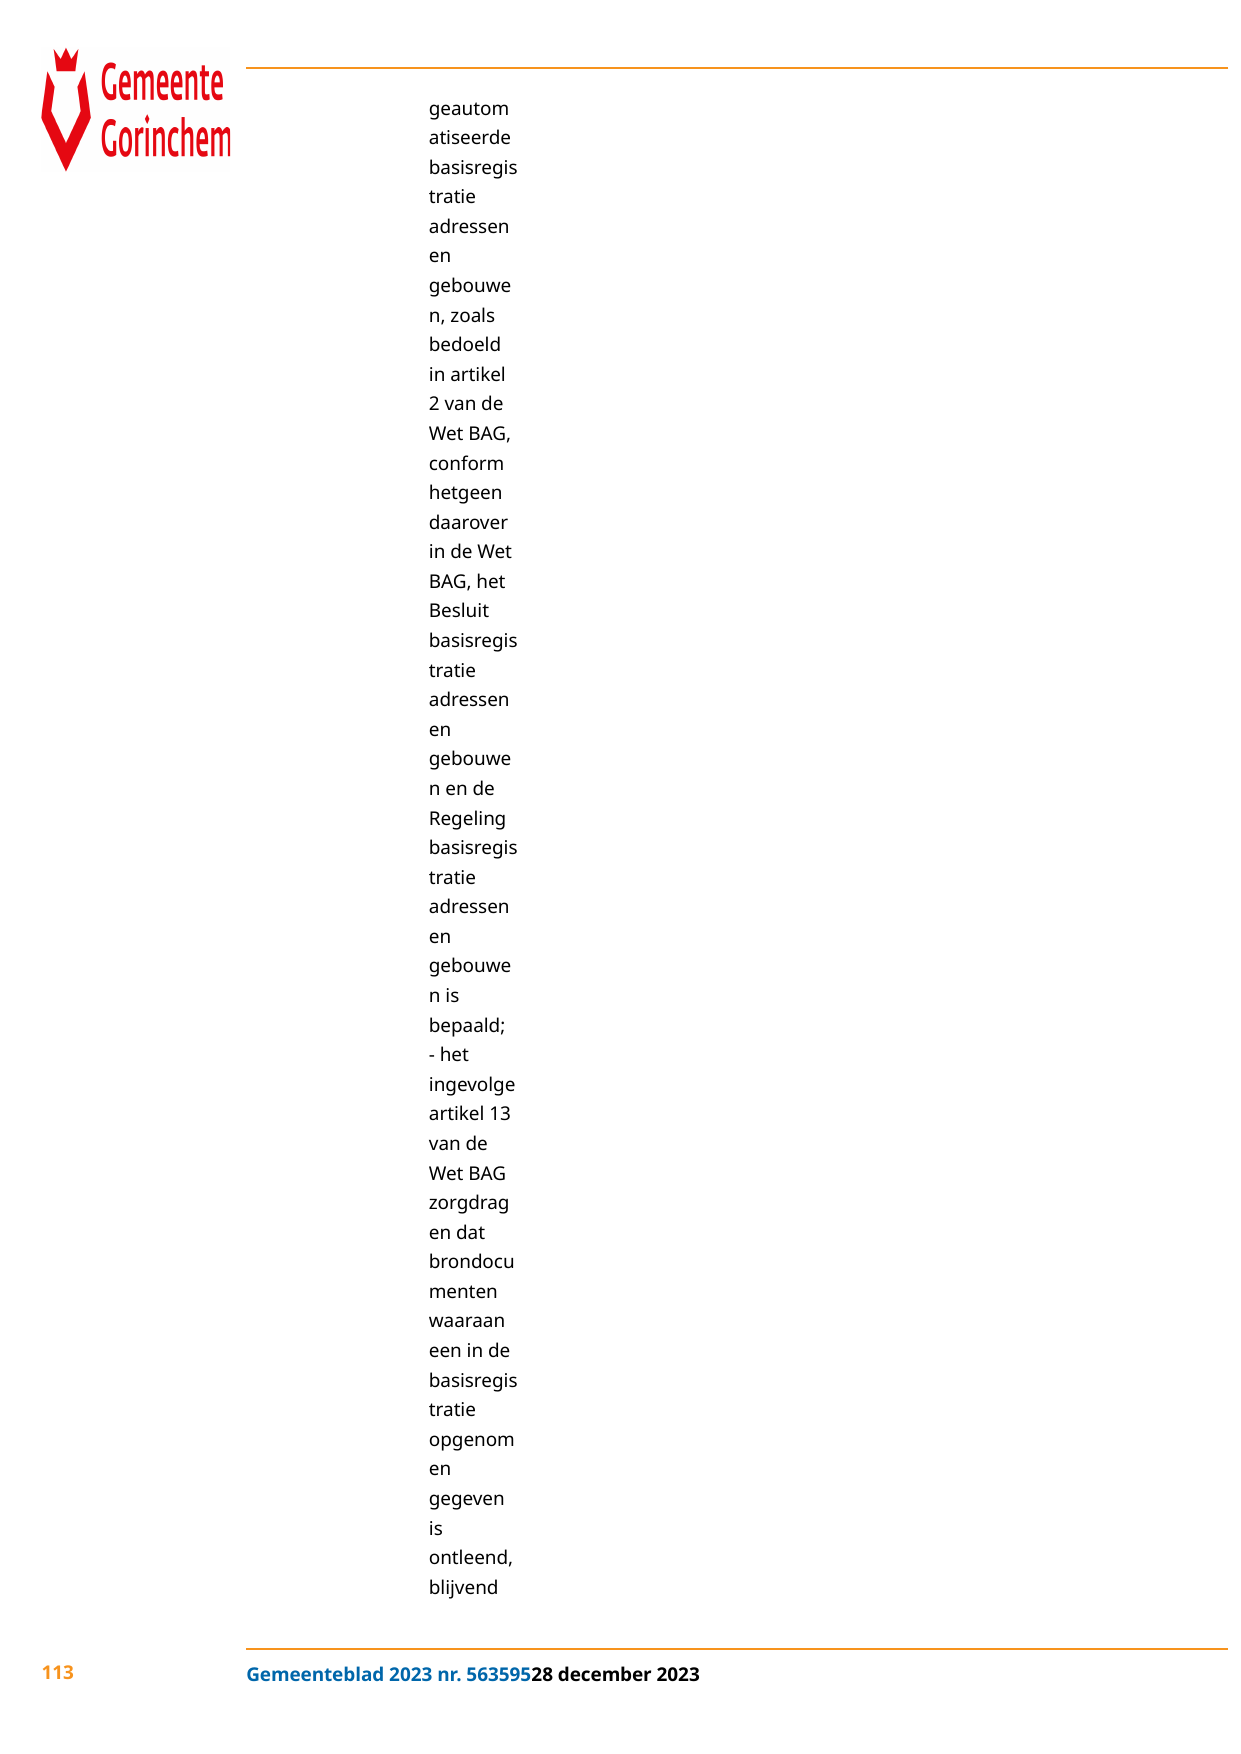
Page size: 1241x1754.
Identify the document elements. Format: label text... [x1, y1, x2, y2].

table_cell [971, 95, 1061, 1600]
table_cell [700, 95, 790, 1600]
table_cell [790, 95, 881, 1600]
table_cell [1061, 95, 1152, 1600]
picture [41, 47, 231, 172]
table_cell geautomatiseerde basisregistratie adressen en gebouwen, zoals bedoeld in artikel 2 van de Wet BAG, conform hetgeen daarover in de Wet BAG, het Besluit basisregistratie adressen en gebouwen en de Regeling basisregistratie adressen en gebouwen is bepaald; - het ingevolge artikel 13 van de Wet BAG zorgdragen dat brondocumenten waaraan een in de basisregistratie opgenomen gegeven is ontleend, blijvend [429, 95, 519, 1600]
table_cell [881, 95, 971, 1600]
table_cell [609, 95, 700, 1600]
table_cell [519, 95, 609, 1600]
table_cell [248, 95, 338, 1600]
table_cell [338, 95, 429, 1600]
